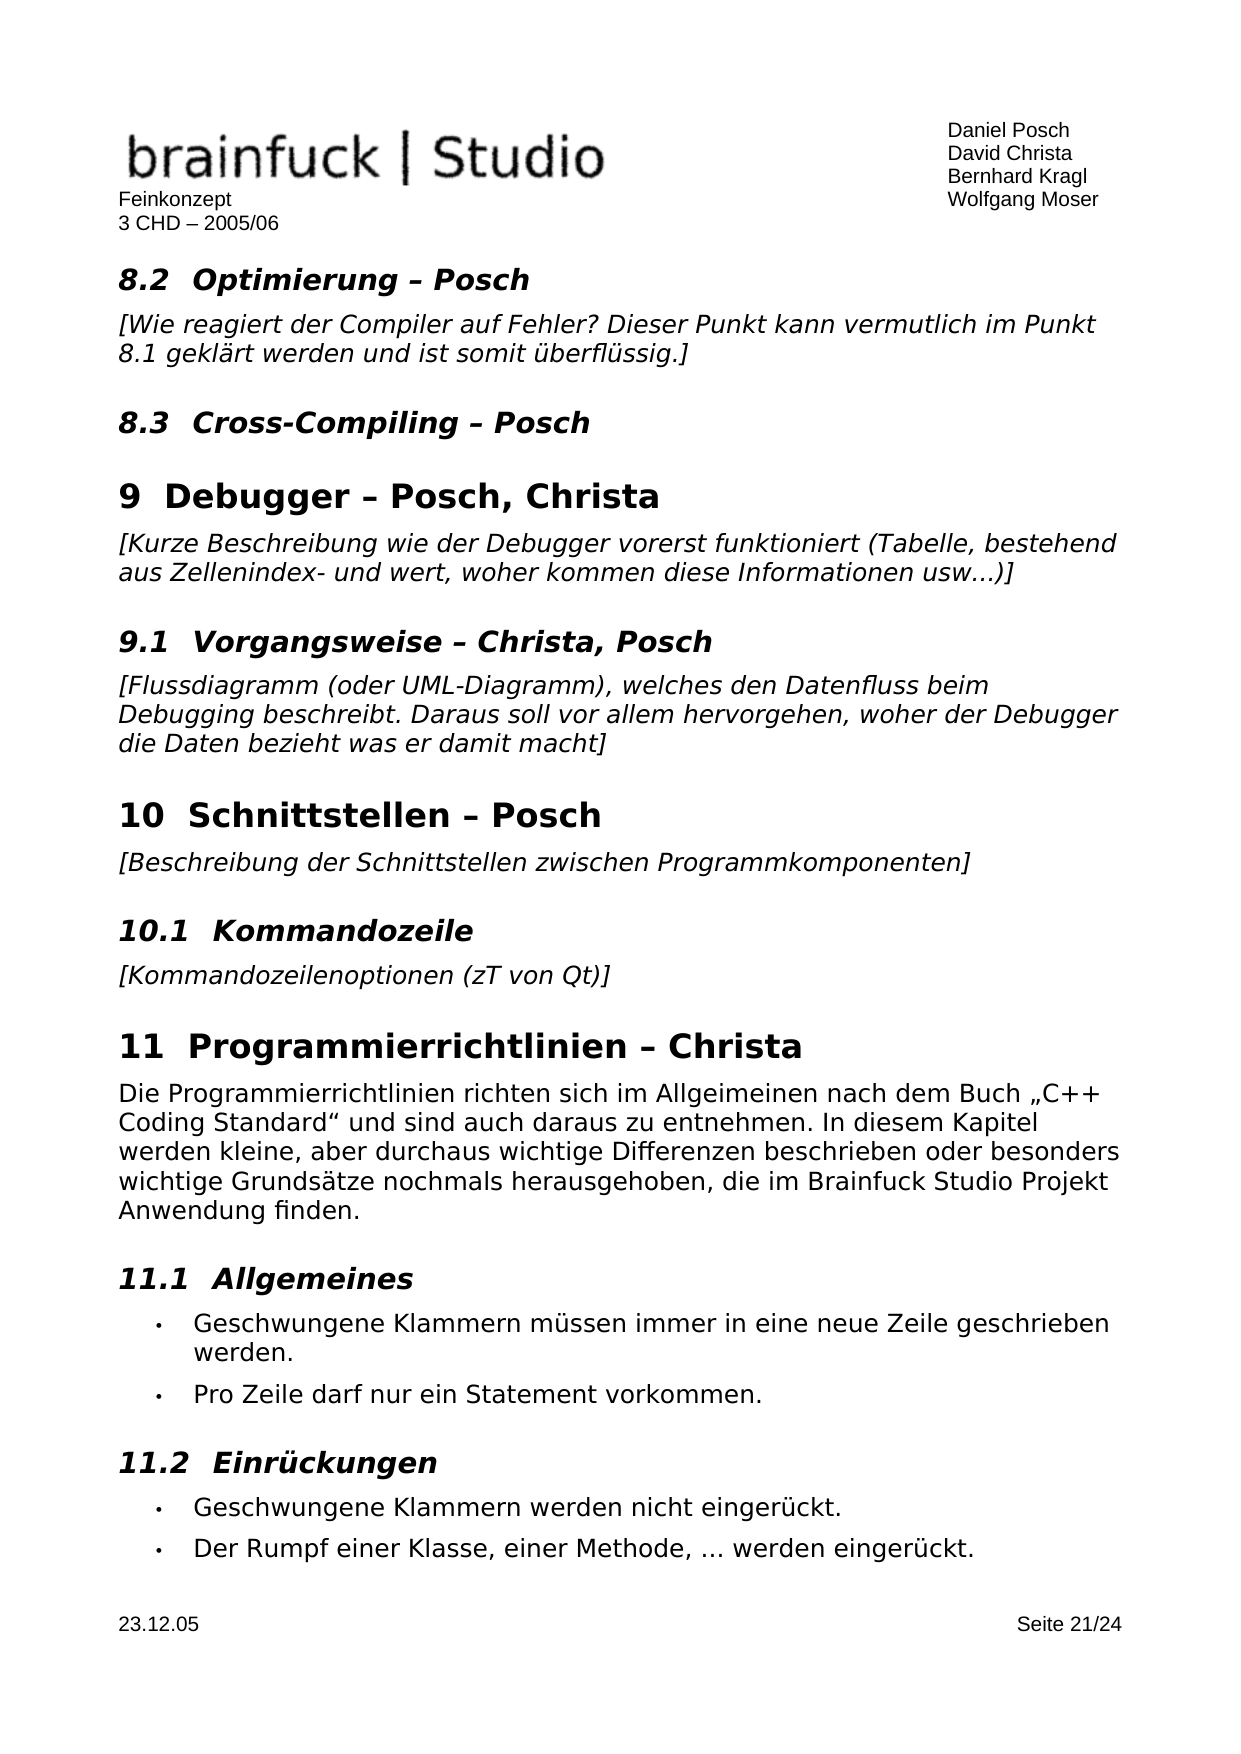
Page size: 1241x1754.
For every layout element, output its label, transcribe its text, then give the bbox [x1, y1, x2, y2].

text [Beschreibung der Schnittstellen zwischen Programmkomponenten] [118, 848, 1122, 877]
picture [118, 118, 609, 187]
subtitle Cross-Compiling – Posch [118, 406, 1122, 440]
text [Kommandozeilenoptionen (zT von Qt)] [118, 961, 1122, 990]
subtitle Kommandozeile [118, 914, 1122, 948]
list Geschwungene Klammern müssen immer in eine neue Zeile geschrieben werden. [156, 1309, 1122, 1367]
subtitle Schnittstellen – Posch [118, 796, 1122, 835]
subtitle Einrückungen [118, 1447, 1122, 1481]
text [Kurze Beschreibung wie der Debugger vorerst funktioniert (Tabelle, bestehend aus Zellenindex- und wert, woher kommen diese Informationen usw...)] [118, 529, 1122, 587]
subtitle Debugger – Posch, Christa [118, 477, 1122, 517]
list Der Rumpf einer Klasse, einer Methode, ... werden eingerückt. [156, 1535, 1122, 1564]
subtitle Programmierrichtlinien – Christa [118, 1028, 1122, 1067]
text [Wie reagiert der Compiler auf Fehler? Dieser Punkt kann vermutlich im Punkt 8.1 geklärt werden und ist somit überflüssig.] [118, 310, 1122, 368]
subtitle Optimierung – Posch [118, 264, 1122, 298]
text Die Programmierrichtlinien richten sich im Allgeimeinen nach dem Buch „C++ Coding Standard“ und sind auch daraus zu entnehmen. In diesem Kapitel werden kleine, aber durchaus wichtige Differenzen beschrieben oder besonders wichtige Grundsätze nochmals herausgehoben, die im Brainfuck Studio Projekt Anwendung finden. [118, 1079, 1122, 1225]
subtitle Vorgangsweise – Christa, Posch [118, 625, 1122, 659]
list Geschwungene Klammern werden nicht eingerückt. [156, 1493, 1122, 1522]
list Pro Zeile darf nur ein Statement vorkommen. [156, 1380, 1122, 1409]
text [Flussdiagramm (oder UML-Diagramm), welches den Datenfluss beim Debugging beschreibt. Daraus soll vor allem hervorgehen, woher der Debugger die Daten bezieht was er damit macht] [118, 671, 1122, 759]
subtitle Allgemeines [118, 1263, 1122, 1297]
